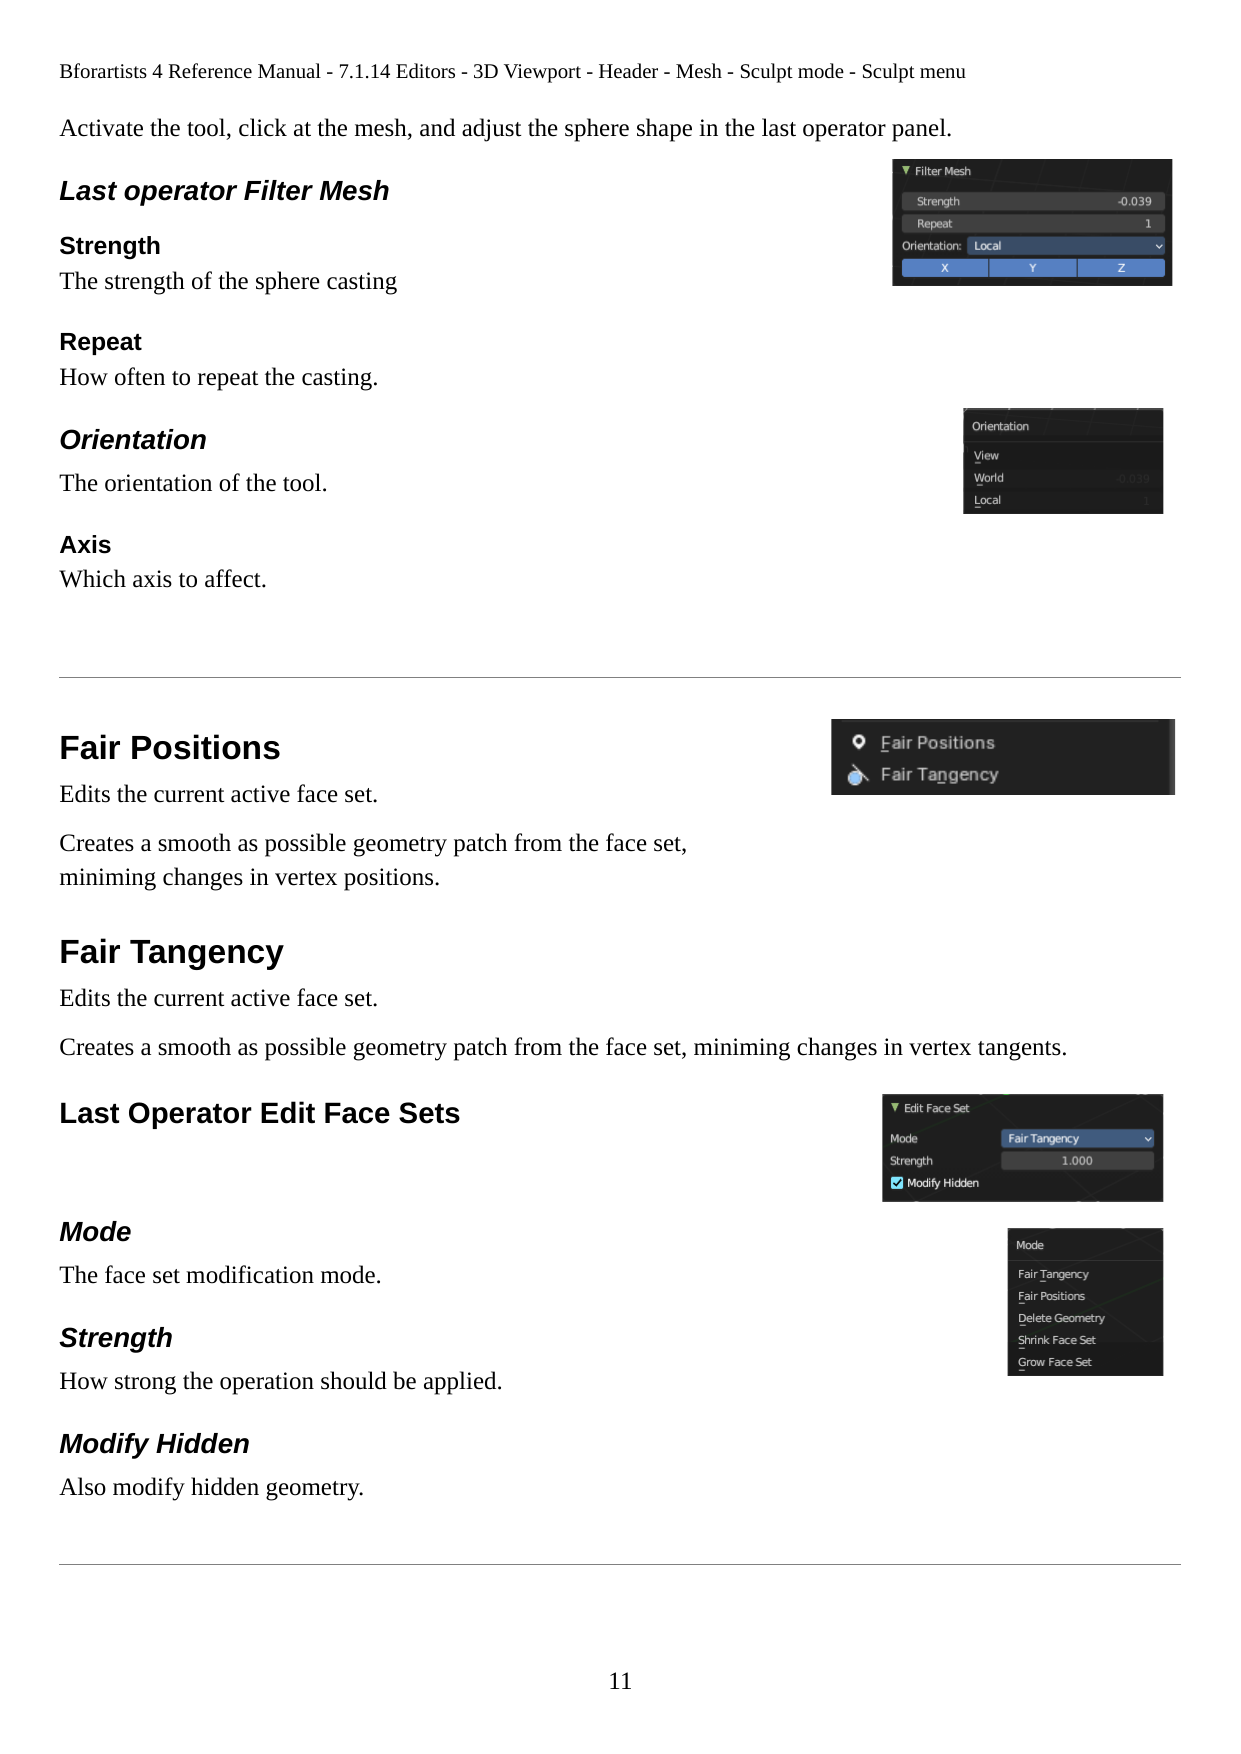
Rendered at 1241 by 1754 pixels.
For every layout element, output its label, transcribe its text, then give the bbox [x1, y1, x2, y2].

subtitle Strength [59, 231, 892, 259]
picture [1007, 1228, 1164, 1376]
subtitle Modify Hidden [59, 1428, 1181, 1459]
subtitle Repeat [59, 327, 1181, 356]
picture [963, 408, 1164, 514]
subtitle [1164, 1096, 1181, 1130]
text The strength of the sphere casting [59, 266, 1181, 294]
text Creates a smooth as possible geometry patch from the face set, miniming changes in vertex positions. [59, 828, 1181, 891]
text How often to repeat the casting. [59, 362, 1181, 391]
text Creates a smooth as possible geometry patch from the face set, miniming changes in vertex tangents. [59, 1032, 1181, 1061]
subtitle [1173, 231, 1181, 259]
subtitle Strength [59, 1322, 1007, 1353]
subtitle Fair Positions [59, 728, 831, 766]
text Edits the current active face set. [59, 983, 1181, 1012]
subtitle Mode [59, 1216, 1181, 1248]
text Which axis to affect. [59, 564, 1181, 593]
picture [892, 159, 1173, 286]
text The face set modification mode. [59, 1260, 1007, 1289]
subtitle [1164, 1322, 1181, 1353]
subtitle Last operator Filter Mesh [59, 174, 892, 206]
text Edits the current active face set. [59, 779, 1181, 807]
text How strong the operation should be applied. [59, 1366, 1181, 1395]
text The orientation of the tool. [59, 468, 963, 497]
picture [831, 719, 1176, 795]
text Also modify hidden geometry. [59, 1472, 1181, 1501]
picture [882, 1094, 1164, 1202]
text Activate the tool, click at the mesh, and adjust the sphere shape in the last operator panel. [59, 113, 1181, 141]
subtitle Orientation [59, 424, 963, 456]
subtitle Axis [59, 530, 1181, 558]
subtitle Fair Tangency [59, 932, 1181, 971]
subtitle Last Operator Edit Face Sets [59, 1096, 882, 1130]
subtitle [1164, 424, 1181, 456]
